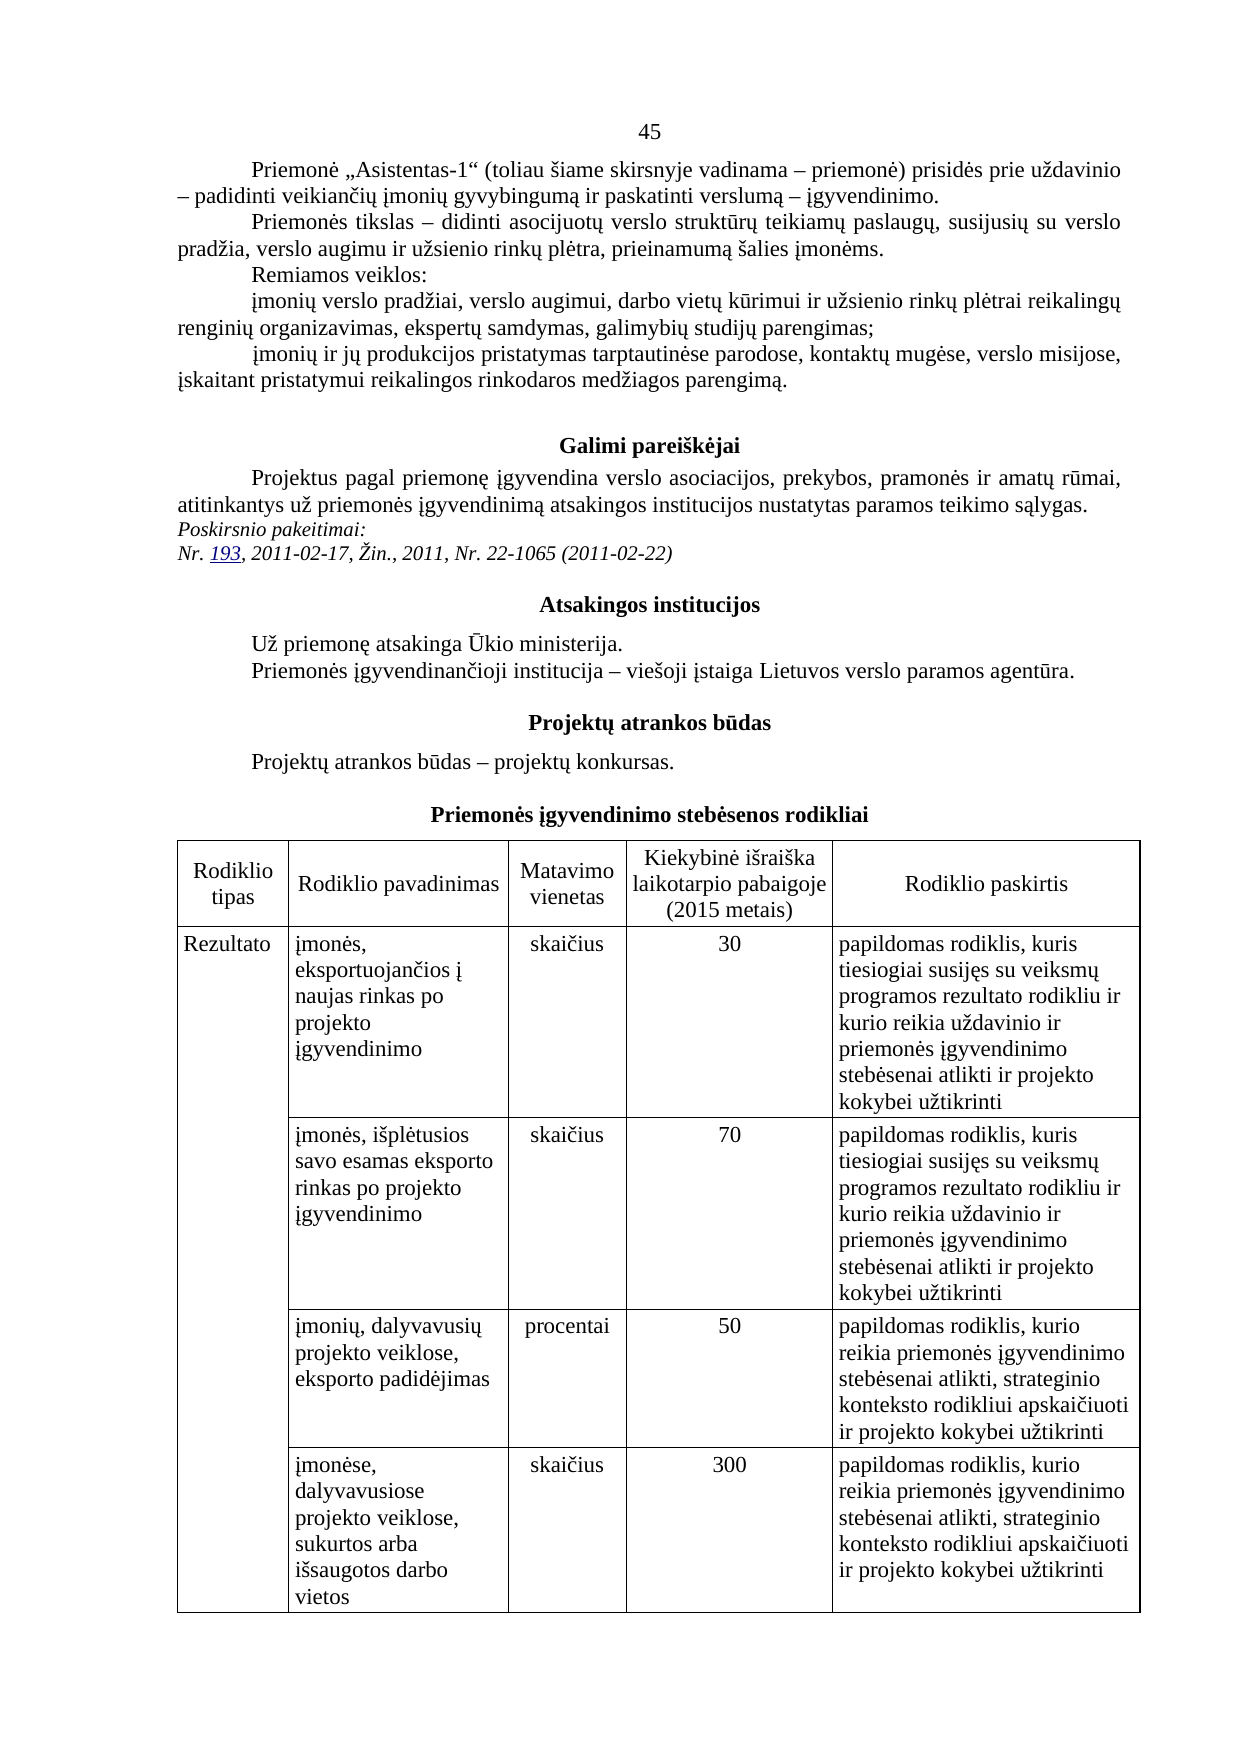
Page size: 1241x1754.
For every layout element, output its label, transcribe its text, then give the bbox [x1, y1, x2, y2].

text Priemonė „Asistentas-1“ (toliau šiame skirsnyje vadinama – priemonė) prisidės prie uždavinio – padidinti veikiančių įmonių gyvybingumą ir paskatinti verslumą – įgyvendinimo. [177, 156, 1122, 208]
table_cell įmonės, eksportuojančios į naujas rinkas po projekto įgyvendinimo [289, 927, 508, 1117]
table_header Rodiklio pavadinimas [289, 841, 508, 926]
text Atsakingos institucijos [177, 591, 1122, 618]
text Projektų atrankos būdas [177, 709, 1122, 736]
text Projektus pagal priemonę įgyvendina verslo asociacijos, prekybos, pramonės ir amatų rūmai, atitinkantys už priemonės įgyvendinimą atsakingos institucijos nustatytas paramos teikimo sąlygas. [177, 464, 1122, 517]
table_header Matavimo vienetas [509, 841, 626, 926]
table_cell įmonėse, dalyvavusiose projekto veiklose, sukurtos arba išsaugotos darbo vietos [289, 1448, 508, 1612]
table_cell papildomas rodiklis, kuris tiesiogiai susijęs su veiksmų programos rezultato rodikliu ir kurio reikia uždavinio ir priemonės įgyvendinimo stebėsenai atlikti ir projekto kokybei užtikrinti [833, 927, 1139, 1117]
text Remiamos veiklos: [177, 261, 1122, 287]
text Projektų atrankos būdas – projektų konkursas. [177, 748, 1122, 774]
table_cell procentai [509, 1310, 626, 1447]
table_cell 30 [627, 927, 832, 1117]
text Už priemonę atsakinga Ūkio ministerija. [177, 630, 1122, 657]
table_cell skaičius [509, 1118, 626, 1308]
table_header Rodiklio tipas [178, 841, 288, 926]
text įmonių verslo pradžiai, verslo augimui, darbo vietų kūrimui ir užsienio rinkų plėtrai reikalingų renginių organizavimas, ekspertų samdymas, galimybių studijų parengimas; [177, 287, 1122, 340]
text Galimi pareiškėjai [177, 432, 1122, 458]
table_cell įmonės, išplėtusios savo esamas eksporto rinkas po projekto įgyvendinimo [289, 1118, 508, 1308]
text Poskirsnio pakeitimai: [177, 517, 1122, 541]
table_cell skaičius [509, 1448, 626, 1612]
table_cell 70 [627, 1118, 832, 1308]
table_cell 50 [627, 1310, 832, 1447]
table_cell 300 [627, 1448, 832, 1612]
table_header Kiekybinė išraiška laikotarpio pabaigoje (2015 metais) [627, 841, 832, 926]
table_cell papildomas rodiklis, kuris tiesiogiai susijęs su veiksmų programos rezultato rodikliu ir kurio reikia uždavinio ir priemonės įgyvendinimo stebėsenai atlikti ir projekto kokybei užtikrinti [833, 1118, 1139, 1308]
text Priemonės tikslas – didinti asocijuotų verslo struktūrų teikiamų paslaugų, susijusių su verslo pradžia, verslo augimu ir užsienio rinkų plėtra, prieinamumą šalies įmonėms. [177, 208, 1122, 261]
table_cell papildomas rodiklis, kurio reikia priemonės įgyvendinimo stebėsenai atlikti, strateginio konteksto rodikliui apskaičiuoti ir projekto kokybei užtikrinti [833, 1448, 1139, 1612]
text Priemonės įgyvendinančioji institucija – viešoji įstaiga Lietuvos verslo paramos agentūra. [177, 657, 1122, 683]
table_cell papildomas rodiklis, kurio reikia priemonės įgyvendinimo stebėsenai atlikti, strateginio konteksto rodikliui apskaičiuoti ir projekto kokybei užtikrinti [833, 1310, 1139, 1447]
text Nr. 193, 2011-02-17, Žin., 2011, Nr. 22-1065 (2011-02-22) [177, 541, 1122, 565]
table_cell skaičius [509, 927, 626, 1117]
text įmonių ir jų produkcijos pristatymas tarptautinėse parodose, kontaktų mugėse, verslo misijose, įskaitant pristatymui reikalingos rinkodaros medžiagos parengimą. [177, 340, 1122, 393]
text Priemonės įgyvendinimo stebėsenos rodikliai [177, 801, 1122, 827]
table_header Rodiklio paskirtis [833, 841, 1139, 926]
table_cell įmonių, dalyvavusių projekto veiklose, eksporto padidėjimas [289, 1310, 508, 1447]
table_cell Rezultato [178, 927, 288, 1612]
